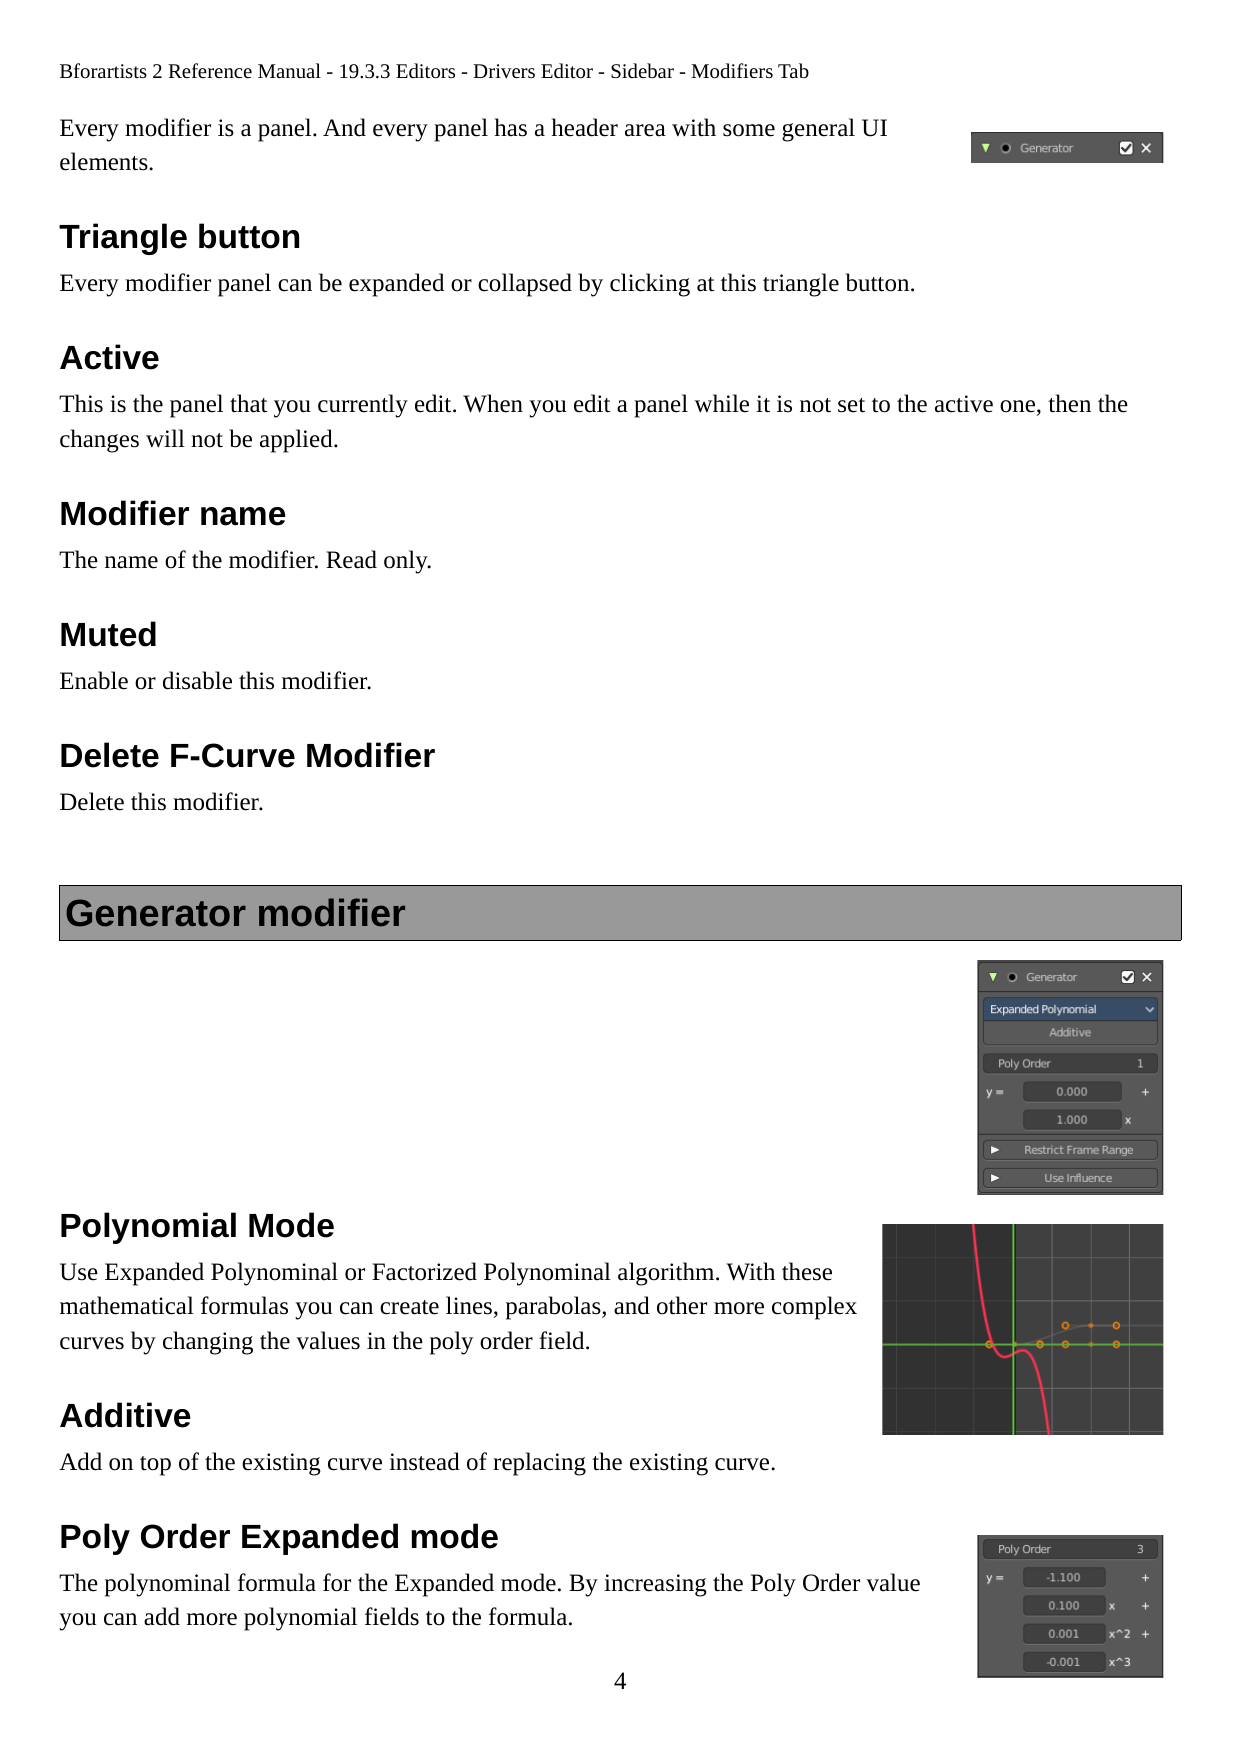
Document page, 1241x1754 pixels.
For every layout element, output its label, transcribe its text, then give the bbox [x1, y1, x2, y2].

subtitle Active [59, 338, 1181, 377]
subtitle Poly Order Expanded mode [59, 1517, 1181, 1555]
picture [882, 1224, 1164, 1435]
text Enable or disable this modifier. [59, 666, 1181, 694]
subtitle Muted [59, 614, 1181, 653]
text Use Expanded Polynominal or Factorized Polynominal algorithm. With these mathematical formulas you can create lines, parabolas, and other more complex curves by changing the values in the poly order field. [59, 1257, 882, 1354]
text Every modifier is a panel. And every panel has a header area with some general UI elements. [59, 113, 1181, 176]
table_header Generator modifier [60, 886, 1181, 940]
subtitle [1164, 1396, 1181, 1434]
subtitle Additive [59, 1396, 882, 1434]
picture [977, 1535, 1164, 1678]
subtitle Modifier name [59, 493, 1181, 532]
picture [977, 960, 1164, 1195]
text Every modifier panel can be expanded or collapsed by clicking at this triangle button. [59, 268, 1181, 297]
subtitle Delete F-Curve Modifier [59, 736, 1181, 774]
text The polynominal formula for the Expanded mode. By increasing the Poly Order value you can add more polynomial fields to the formula. [59, 1568, 977, 1631]
text The name of the modifier. Read only. [59, 545, 1181, 573]
subtitle Triangle button [59, 217, 1181, 256]
text Delete this modifier. [59, 787, 1181, 816]
text This is the panel that you currently edit. When you edit a panel while it is not set to the active one, then the changes will not be applied. [59, 389, 1181, 452]
picture [971, 132, 1164, 163]
text Add on top of the existing curve instead of replacing the existing curve. [59, 1447, 1181, 1476]
subtitle Polynomial Mode [59, 1206, 1181, 1244]
